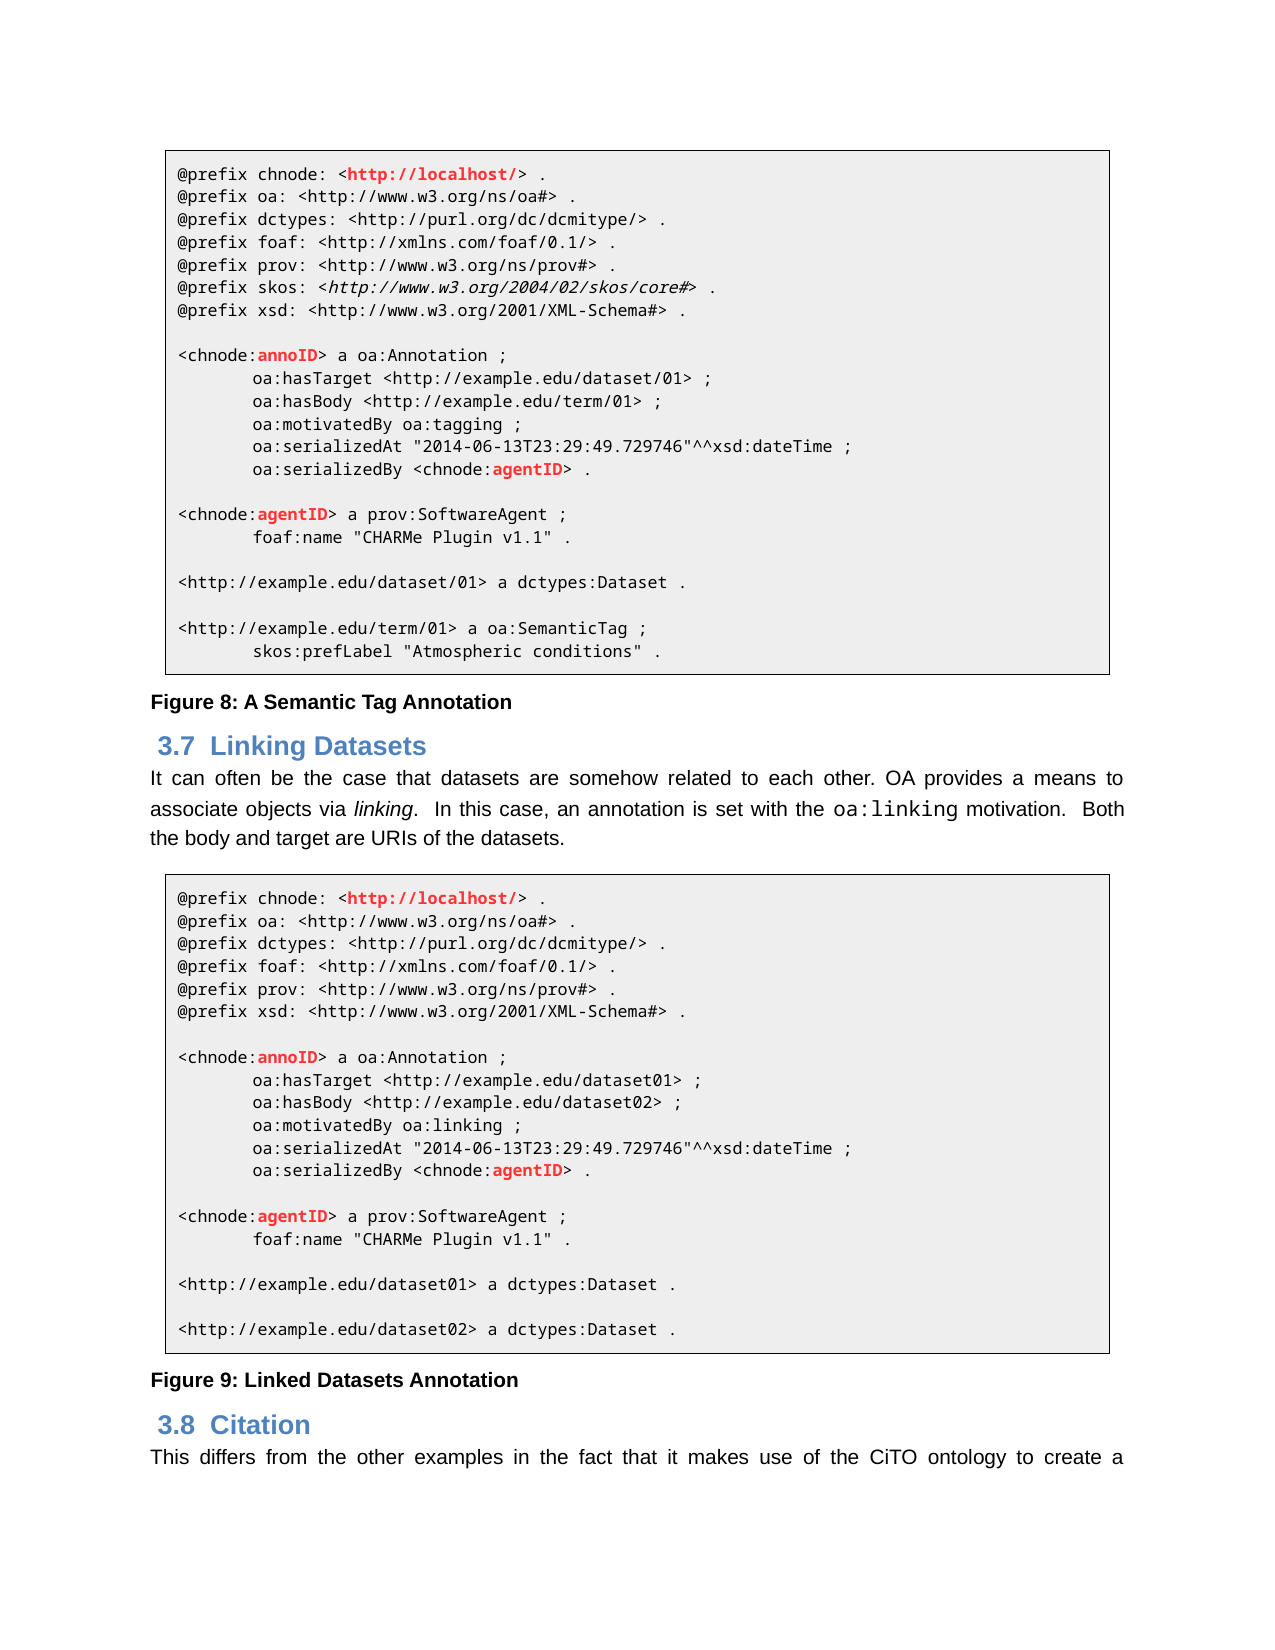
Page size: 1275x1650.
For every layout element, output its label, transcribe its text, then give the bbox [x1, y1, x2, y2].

list <http://example.edu/dataset02> a dctypes:Dataset . [177, 1318, 1098, 1341]
text It can often be the case that datasets are somehow related to each other. OA provides a means to associate objects via linking. In this case, an annotation is set with the oa:linking motivation. Both the body and target are URIs of the datasets. [150, 766, 1125, 850]
list @prefix oa: <http://www.w3.org/ns/oa#> . [177, 909, 1098, 932]
list <chnode:annoID> a oa:Annotation ; [177, 344, 1098, 367]
list <http://example.edu/dataset/01> a dctypes:Dataset . [177, 571, 1098, 594]
list oa:hasBody <http://example.edu/term/01> ; [177, 389, 1098, 412]
list oa:serializedAt "2014-06-13T23:29:49.729746"^^xsd:dateTime ; [177, 435, 1098, 457]
list @prefix dctypes: <http://purl.org/dc/dcmitype/> . [177, 208, 1098, 230]
list @prefix skos: <http://www.w3.org/2004/02/skos/core#> . [177, 276, 1098, 298]
subtitle Citation [150, 1392, 1125, 1440]
list oa:hasTarget <http://example.edu/dataset/01> ; [177, 367, 1098, 389]
list @prefix dctypes: <http://purl.org/dc/dcmitype/> . [177, 932, 1098, 955]
list skos:prefLabel "Atmospheric conditions" . [177, 639, 1098, 662]
list <http://example.edu/dataset01> a dctypes:Dataset . [177, 1273, 1098, 1295]
list oa:serializedAt "2014-06-13T23:29:49.729746"^^xsd:dateTime ; [177, 1136, 1098, 1159]
list Figure 8: A Semantic Tag Annotation [150, 162, 1125, 713]
list @prefix prov: <http://www.w3.org/ns/prov#> . [177, 977, 1098, 1000]
list oa:hasBody <http://example.edu/dataset02> ; [177, 1091, 1098, 1114]
list oa:serializedBy <chnode:agentID> . [177, 1159, 1098, 1182]
list @prefix xsd: <http://www.w3.org/2001/XML-Schema#> . [177, 298, 1098, 321]
list @prefix prov: <http://www.w3.org/ns/prov#> . [177, 253, 1098, 276]
text This differs from the other examples in the fact that it makes use of the CiTO ontology to create a [150, 1445, 1125, 1469]
list oa:motivatedBy oa:linking ; [177, 1114, 1098, 1136]
list <chnode:annoID> a oa:Annotation ; [177, 1046, 1098, 1068]
list oa:serializedBy <chnode:agentID> . [177, 457, 1098, 480]
list <chnode:agentID> a prov:SoftwareAgent ; [177, 1204, 1098, 1227]
list foaf:name "CHARMe Plugin v1.1" . [177, 526, 1098, 548]
list @prefix chnode: <http://localhost/> . [177, 162, 1098, 185]
list foaf:name "CHARMe Plugin v1.1" . [177, 1227, 1098, 1250]
list Figure 9: Linked Datasets Annotation [150, 887, 1125, 1392]
list @prefix oa: <http://www.w3.org/ns/oa#> . [177, 185, 1098, 208]
list @prefix foaf: <http://xmlns.com/foaf/0.1/> . [177, 955, 1098, 977]
subtitle Linking Datasets [150, 713, 1125, 761]
list @prefix chnode: <http://localhost/> . [177, 887, 1098, 909]
list <chnode:agentID> a prov:SoftwareAgent ; [177, 503, 1098, 526]
list oa:hasTarget <http://example.edu/dataset01> ; [177, 1068, 1098, 1091]
list @prefix xsd: <http://www.w3.org/2001/XML-Schema#> . [177, 1000, 1098, 1023]
list @prefix foaf: <http://xmlns.com/foaf/0.1/> . [177, 230, 1098, 253]
list oa:motivatedBy oa:tagging ; [177, 412, 1098, 435]
list <http://example.edu/term/01> a oa:SemanticTag ; [177, 616, 1098, 639]
